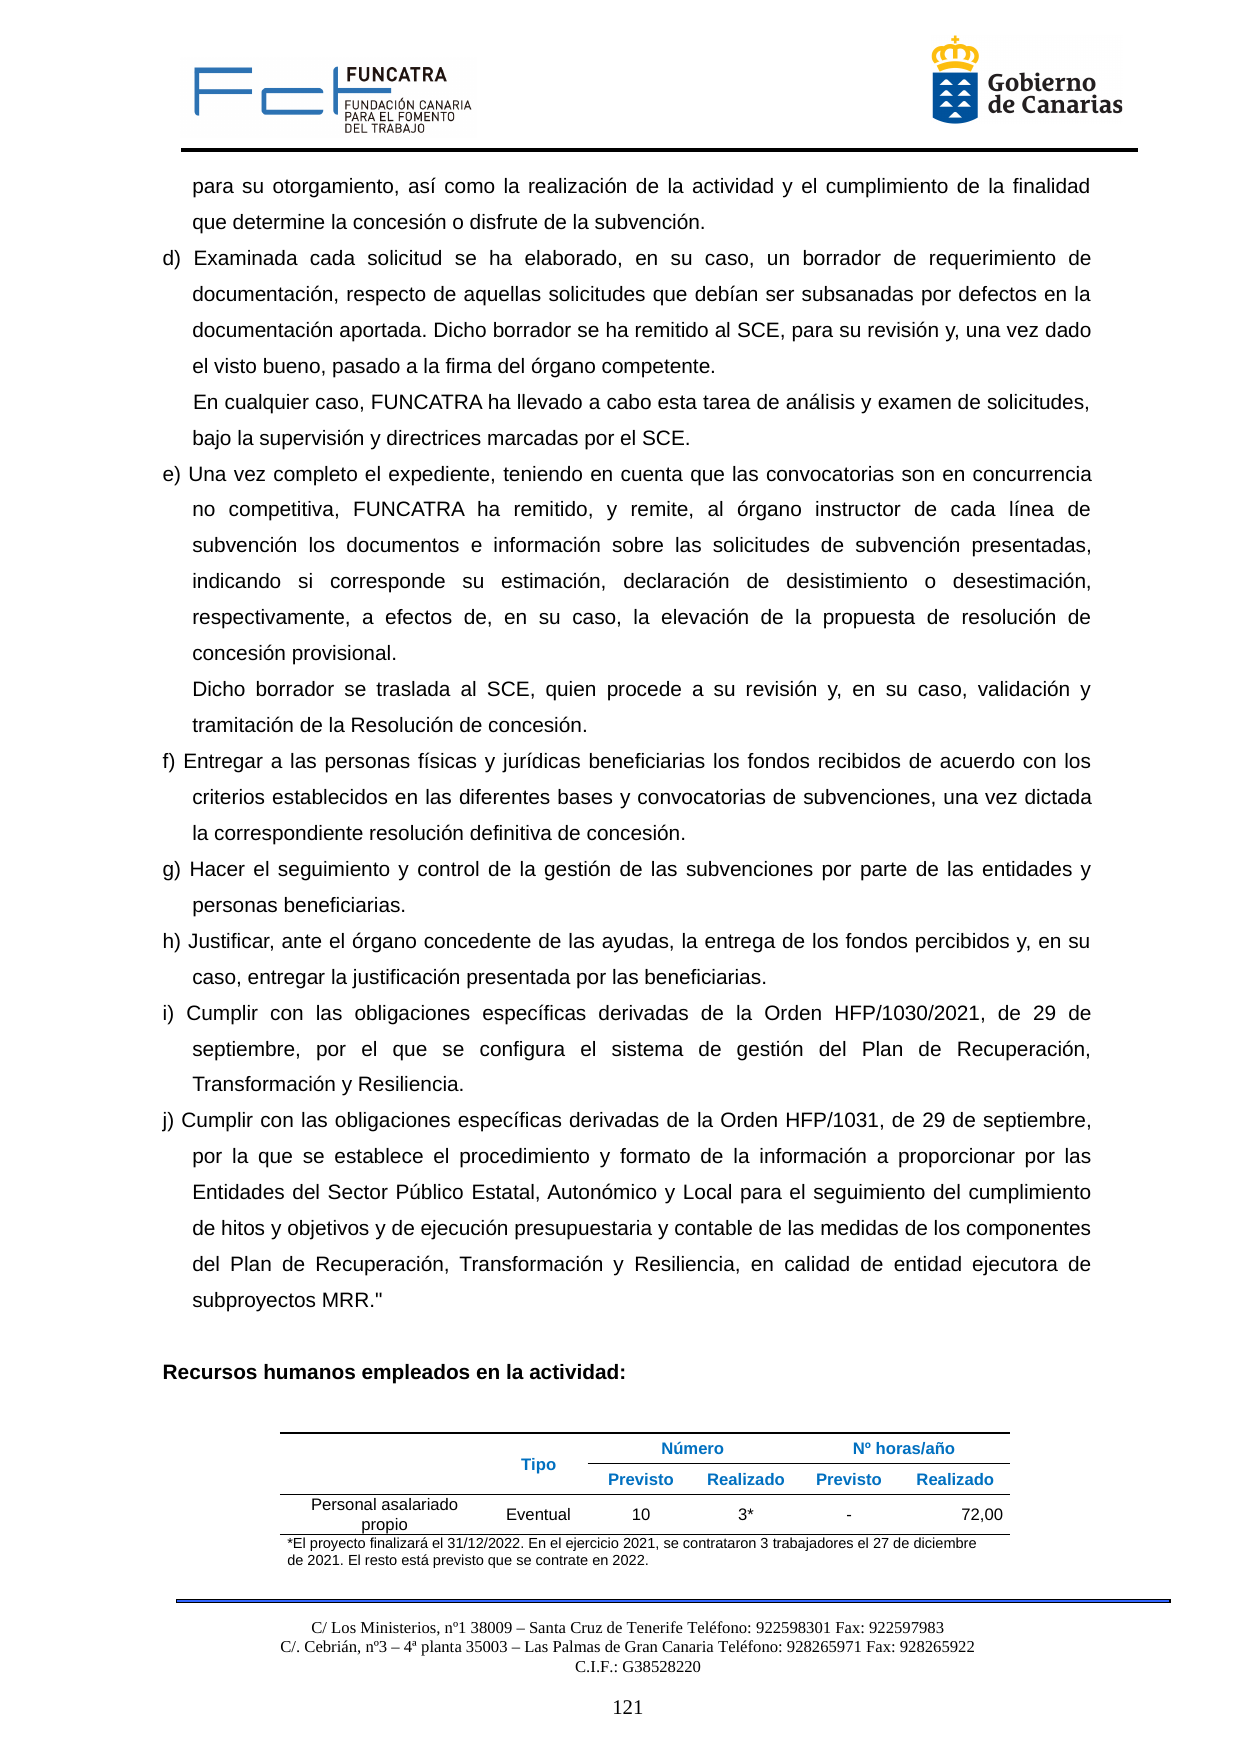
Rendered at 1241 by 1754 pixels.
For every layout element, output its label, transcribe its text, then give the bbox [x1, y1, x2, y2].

text d) Examinada cada solicitud se ha elaborado, en su caso, un borrador de requerimiento de documentación, respecto de aquellas solicitudes que debían ser subsanadas por defectos en la documentación aportada. Dicho borrador se ha remitido al SCE, para su revisión y, una vez dado el visto bueno, pasado a la firma del órgano competente. [162, 246, 1093, 377]
text para su otorgamiento, así como la realización de la actividad y el cumplimiento de la finalidad que determine la concesión o disfrute de la subvención. [162, 174, 1093, 234]
text e) Una vez completo el expediente, teniendo en cuenta que las convocatorias son en concurrencia no competitiva, FUNCATRA ha remitido, y remite, al órgano instructor de cada línea de subvención los documentos e información sobre las solicitudes de subvención presentadas, indicando si corresponde su estimación, declaración de desistimiento o desestimación, respectivamente, a efectos de, en su caso, la elevación de la propuesta de resolución de concesión provisional. [162, 461, 1093, 665]
text h) Justificar, ante el órgano concedente de las ayudas, la entrega de los fondos percibidos y, en su caso, entregar la justificación presentada por las beneficiarias. [162, 928, 1093, 988]
table_cell *El proyecto finalizará el 31/12/2022. En el ejercicio 2021, se contrataron 3 trabajadores el 27 de diciembre de 2021. El resto está previsto que se contrate en 2022. [280, 1535, 1003, 1568]
text Recursos humanos empleados en la actividad: [162, 1360, 1093, 1384]
table_cell Realizado [694, 1464, 797, 1494]
text j) Cumplir con las obligaciones específicas derivadas de la Orden HFP/1031, de 29 de septiembre, por la que se establece el procedimiento y formato de la información a proporcionar por las Entidades del Sector Público Estatal, Autonómico y Local para el seguimiento del cumplimiento de hitos y objetivos y de ejecución presupuestaria y contable de las medidas de los componentes del Plan de Recuperación, Transformación y Resiliencia, en calidad de entidad ejecutora de subproyectos MRR." [162, 1108, 1093, 1312]
text i) Cumplir con las obligaciones específicas derivadas de la Orden HFP/1030/2021, de 29 de septiembre, por el que se configura el sistema de gestión del Plan de Recuperación, Transformación y Resiliencia. [162, 1000, 1093, 1096]
table_cell Eventual [489, 1495, 588, 1533]
table_cell [1003, 1535, 1010, 1568]
table_cell Previsto [588, 1464, 694, 1494]
table_cell 10 [588, 1495, 694, 1533]
table_cell Previsto [798, 1464, 900, 1494]
text En cualquier caso, FUNCATRA ha llevado a cabo esta tarea de análisis y examen de solicitudes, bajo la supervisión y directrices marcadas por el SCE. [162, 389, 1093, 449]
text g) Hacer el seguimiento y control de la gestión de las subvenciones por parte de las entidades y personas beneficiarias. [162, 857, 1093, 917]
text f) Entregar a las personas físicas y jurídicas beneficiarias los fondos recibidos de acuerdo con los criterios establecidos en las diferentes bases y convocatorias de subvenciones, una vez dictada la correspondiente resolución definitiva de concesión. [162, 749, 1093, 845]
text Dicho borrador se traslada al SCE, quien procede a su revisión y, en su caso, validación y tramitación de la Resolución de concesión. [192, 677, 1093, 737]
table_header Nº horas/año [798, 1434, 1010, 1463]
picture [931, 35, 1123, 124]
table_header Tipo [489, 1434, 588, 1494]
table_cell [280, 1463, 489, 1494]
table_cell Realizado [900, 1464, 1010, 1494]
table_cell Personal asalariado propio [280, 1495, 489, 1533]
picture [180, 57, 477, 138]
table_header [280, 1434, 489, 1463]
table_cell 72,00 [900, 1495, 1010, 1533]
table_cell 3* [694, 1495, 797, 1533]
table_cell - [798, 1495, 900, 1533]
table_header Número [588, 1434, 797, 1463]
